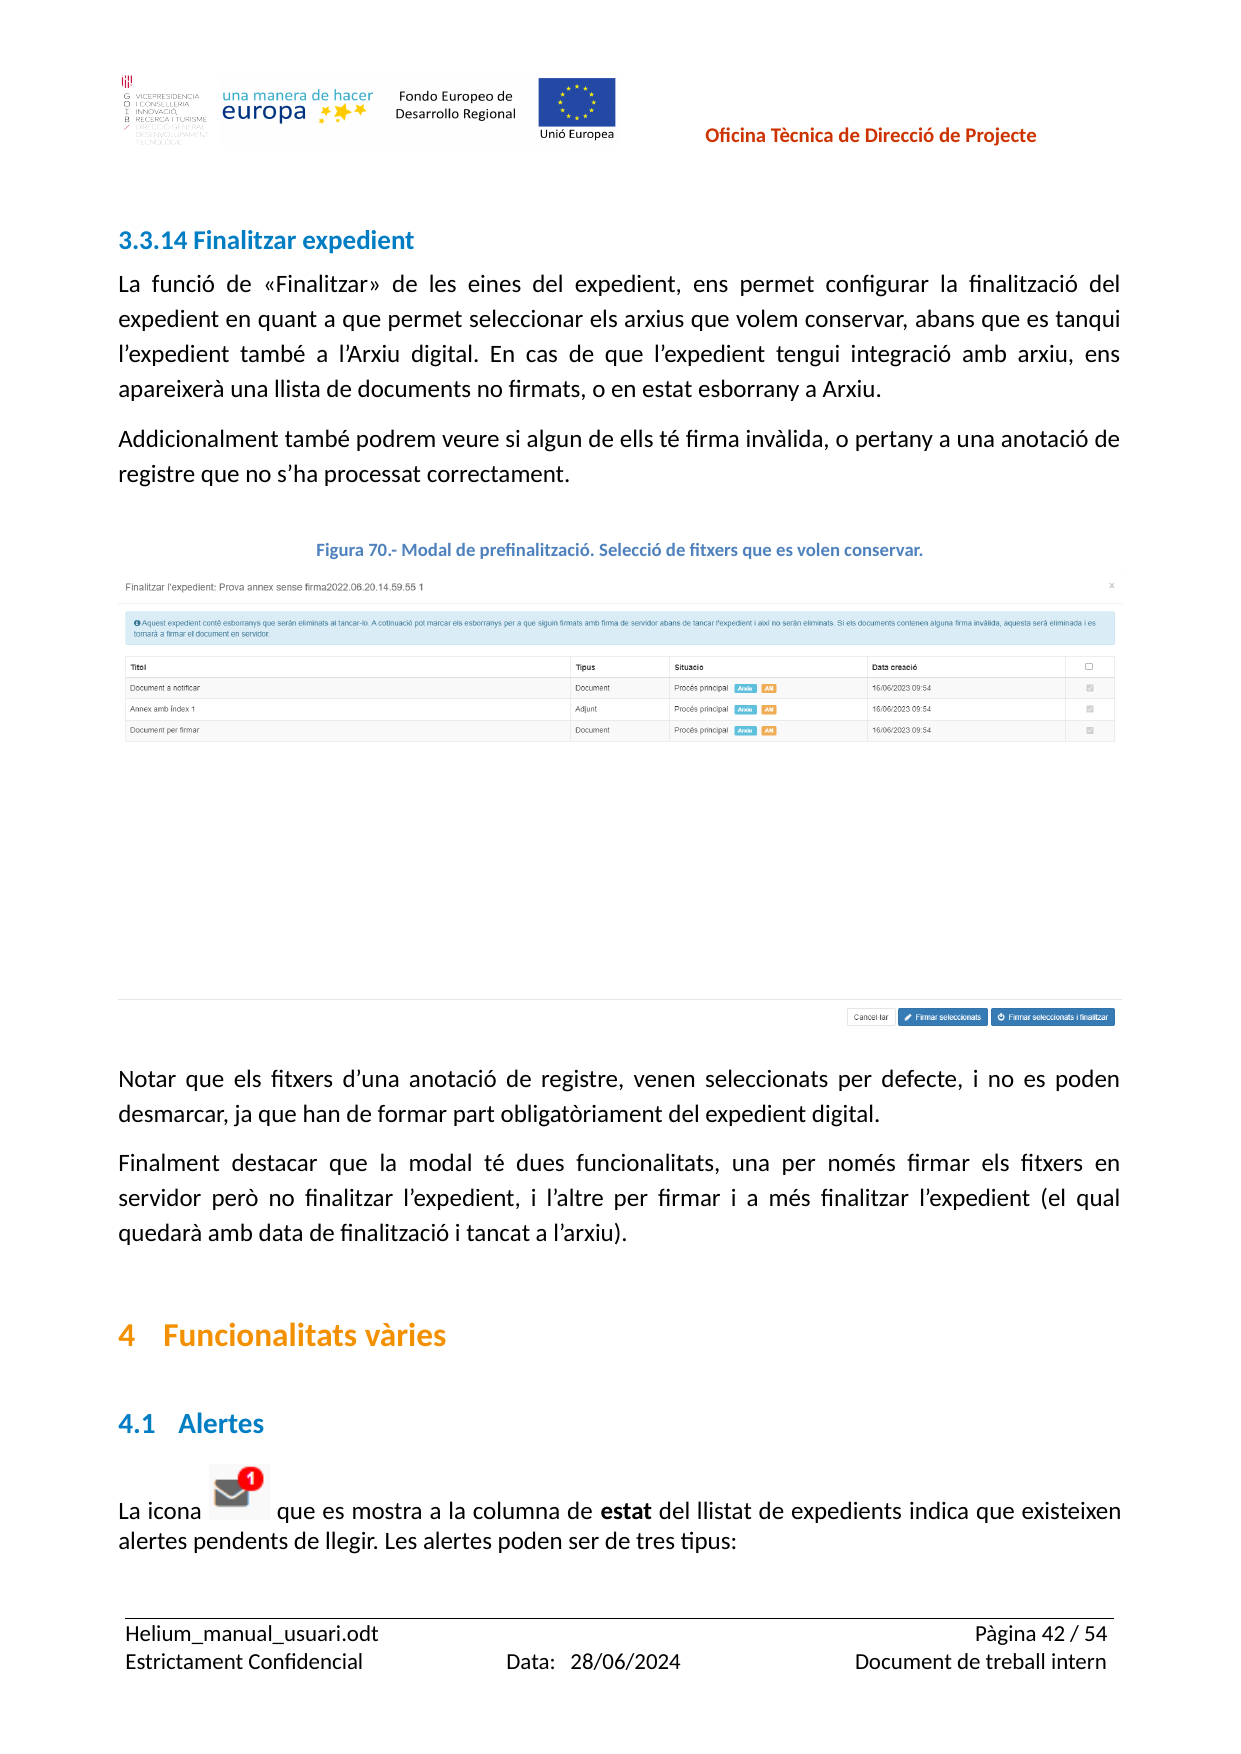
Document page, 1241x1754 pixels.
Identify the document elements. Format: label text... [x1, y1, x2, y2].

subtitle Finalitzar expedient [118, 223, 1122, 256]
text La funció de «Finalitzar» de les eines del expedient, ens permet configurar la finalització del expedient en quant a que permet seleccionar els arxius que volem conservar, abans que es tanqui l’expedient també a l’Arxiu digital. En cas de que l’expedient tengui integració amb arxiu, ens apareixerà una llista de documents no firmats, o en estat esborrany a Arxiu. [118, 268, 1122, 404]
picture [118, 573, 1123, 1033]
subtitle Alertes [118, 1405, 1122, 1441]
subtitle Funcionalitats vàries [118, 1314, 1122, 1355]
text Notar que els fitxers d’una anotació de registre, venen seleccionats per defecte, i no es poden desmarcar, ja que han de formar part obligatòriament del expedient digital. [118, 1063, 1122, 1128]
picture [208, 1464, 270, 1520]
text Finalment destacar que la modal té dues funcionalitats, una per només firmar els fitxers en servidor però no finalitzar l’expedient, i l’altre per firmar i a més finalitzar l’expedient (el qual quedarà amb data de finalització i tancat a l’arxiu). [118, 1148, 1122, 1248]
text Figura 70.- Modal de prefinalització. Selecció de fitxers que es volen conservar. [118, 538, 1122, 561]
text La icona que es mostra a la columna de estat del llistat de expedients indica que existeixen alertes pendents de llegir. Les alertes poden ser de tres tipus: [118, 1464, 1122, 1556]
picture [219, 73, 621, 147]
text Addicionalment també podrem veure si algun de ells té firma invàlida, o pertany a una anotació de registre que no s’ha processat correctament. [118, 423, 1122, 488]
picture [118, 73, 213, 147]
